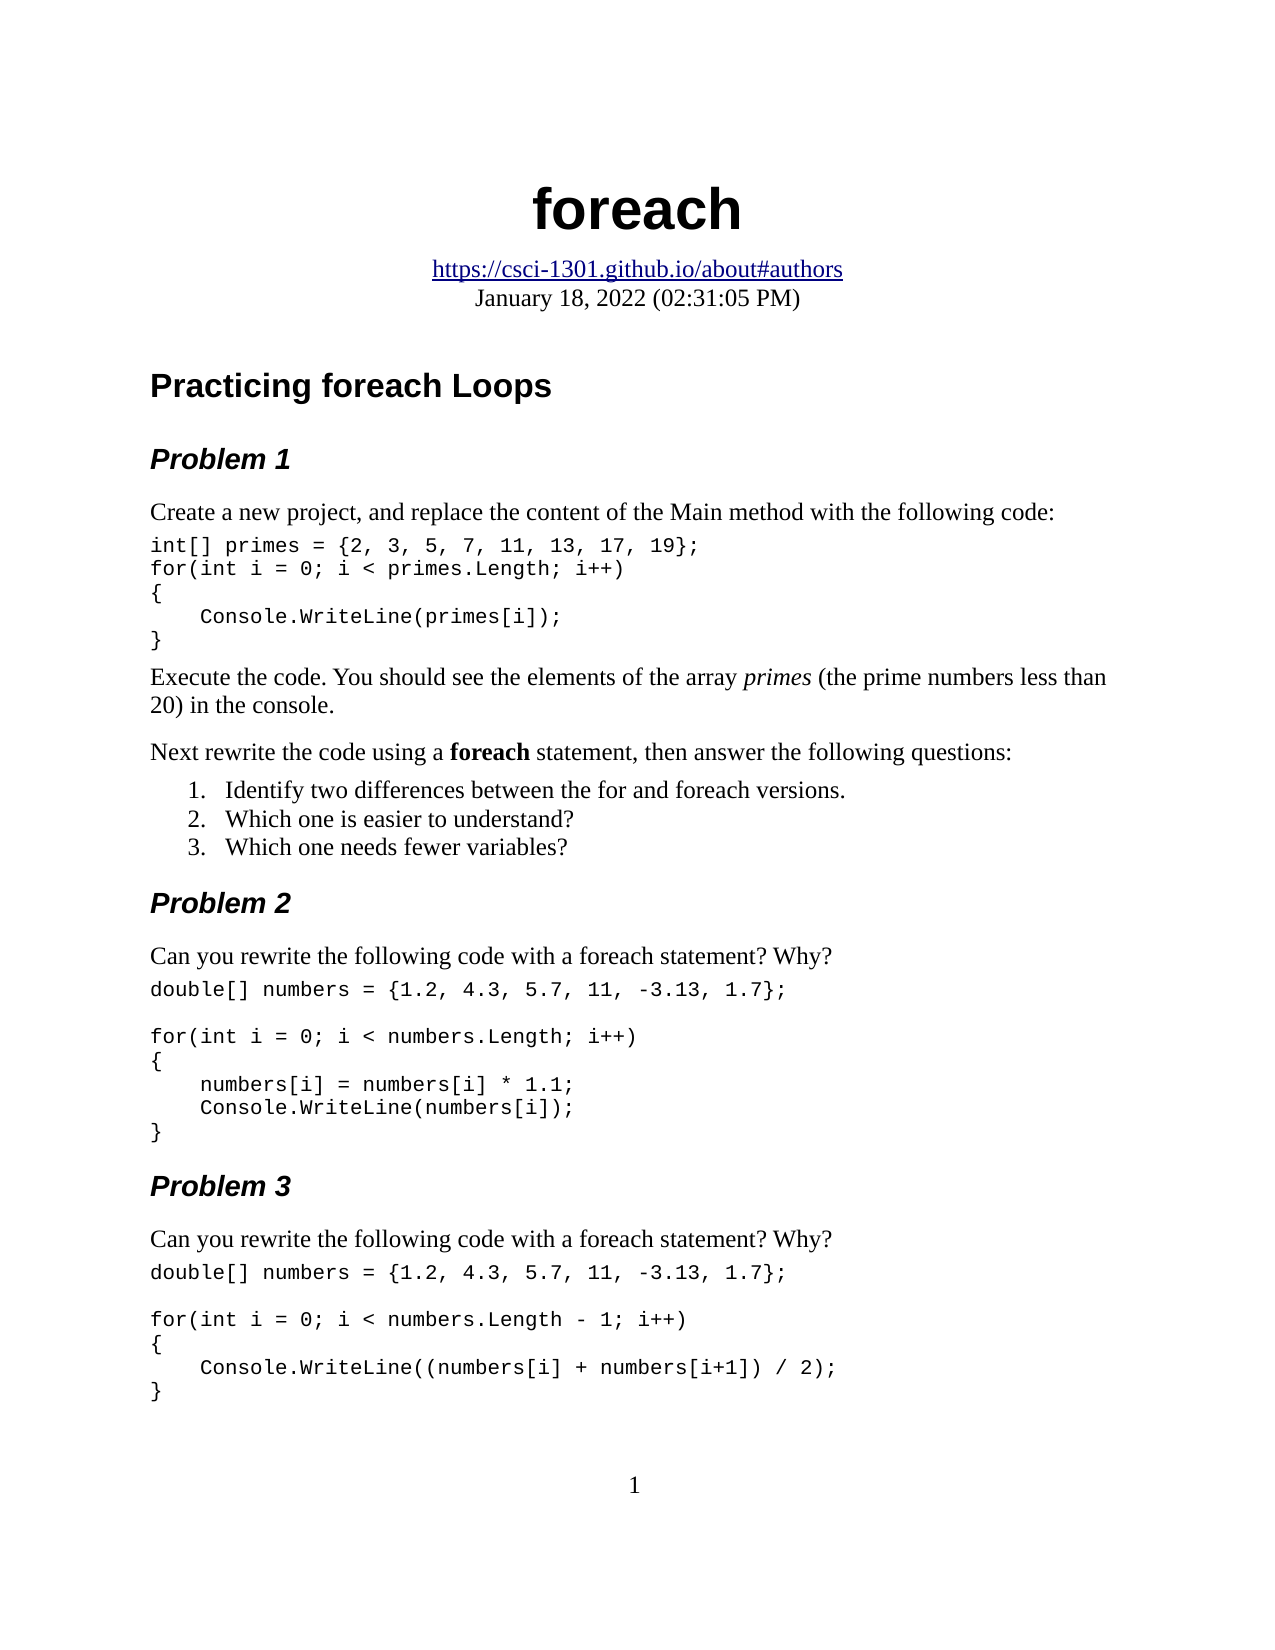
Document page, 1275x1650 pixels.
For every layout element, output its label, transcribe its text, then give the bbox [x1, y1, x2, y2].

text Next rewrite the code using a foreach statement, then answer the following questions: [150, 737, 1125, 766]
text Can you rewrite the following code with a foreach statement? Why? [150, 1224, 1125, 1253]
text Execute the code. You should see the elements of the array primes (the prime numbers less than 20) in the console. [150, 662, 1125, 719]
text int[] primes = {2, 3, 5, 7, 11, 13, 17, 19}; [150, 535, 1125, 558]
text Create a new project, and replace the content of the Main method with the following code: [150, 497, 1125, 526]
text { [150, 582, 1125, 606]
text numbers[i] = numbers[i] * 1.1; [150, 1073, 1125, 1097]
text { [150, 1333, 1125, 1357]
text Console.WriteLine(numbers[i]); [150, 1097, 1125, 1121]
text } [150, 629, 1125, 653]
list Identify two differences between the for and foreach versions. [187, 775, 1125, 804]
text } [150, 1121, 1125, 1144]
subtitle Problem 2 [150, 886, 1125, 920]
text for(int i = 0; i < numbers.Length - 1; i++) [150, 1309, 1125, 1333]
text Console.WriteLine(primes[i]); [150, 606, 1125, 629]
text } [150, 1380, 1125, 1404]
text { [150, 1050, 1125, 1073]
text double[] numbers = {1.2, 4.3, 5.7, 11, -3.13, 1.7}; [150, 979, 1125, 1003]
text Console.WriteLine((numbers[i] + numbers[i+1]) / 2); [150, 1357, 1125, 1380]
text for(int i = 0; i < numbers.Length; i++) [150, 1026, 1125, 1050]
subtitle Practicing foreach Loops [150, 366, 1125, 404]
subtitle Problem 3 [150, 1169, 1125, 1203]
text January 18, 2022 (02:31:05 PM) [150, 283, 1125, 312]
text https://csci-1301.github.io/about#authors [150, 254, 1125, 283]
text double[] numbers = {1.2, 4.3, 5.7, 11, -3.13, 1.7}; [150, 1262, 1125, 1286]
text Can you rewrite the following code with a foreach statement? Why? [150, 941, 1125, 970]
subtitle Problem 1 [150, 442, 1125, 476]
title foreach [150, 175, 1125, 242]
text for(int i = 0; i < primes.Length; i++) [150, 558, 1125, 582]
list Which one is easier to understand? [187, 804, 1125, 832]
list Which one needs fewer variables? [187, 832, 1125, 861]
